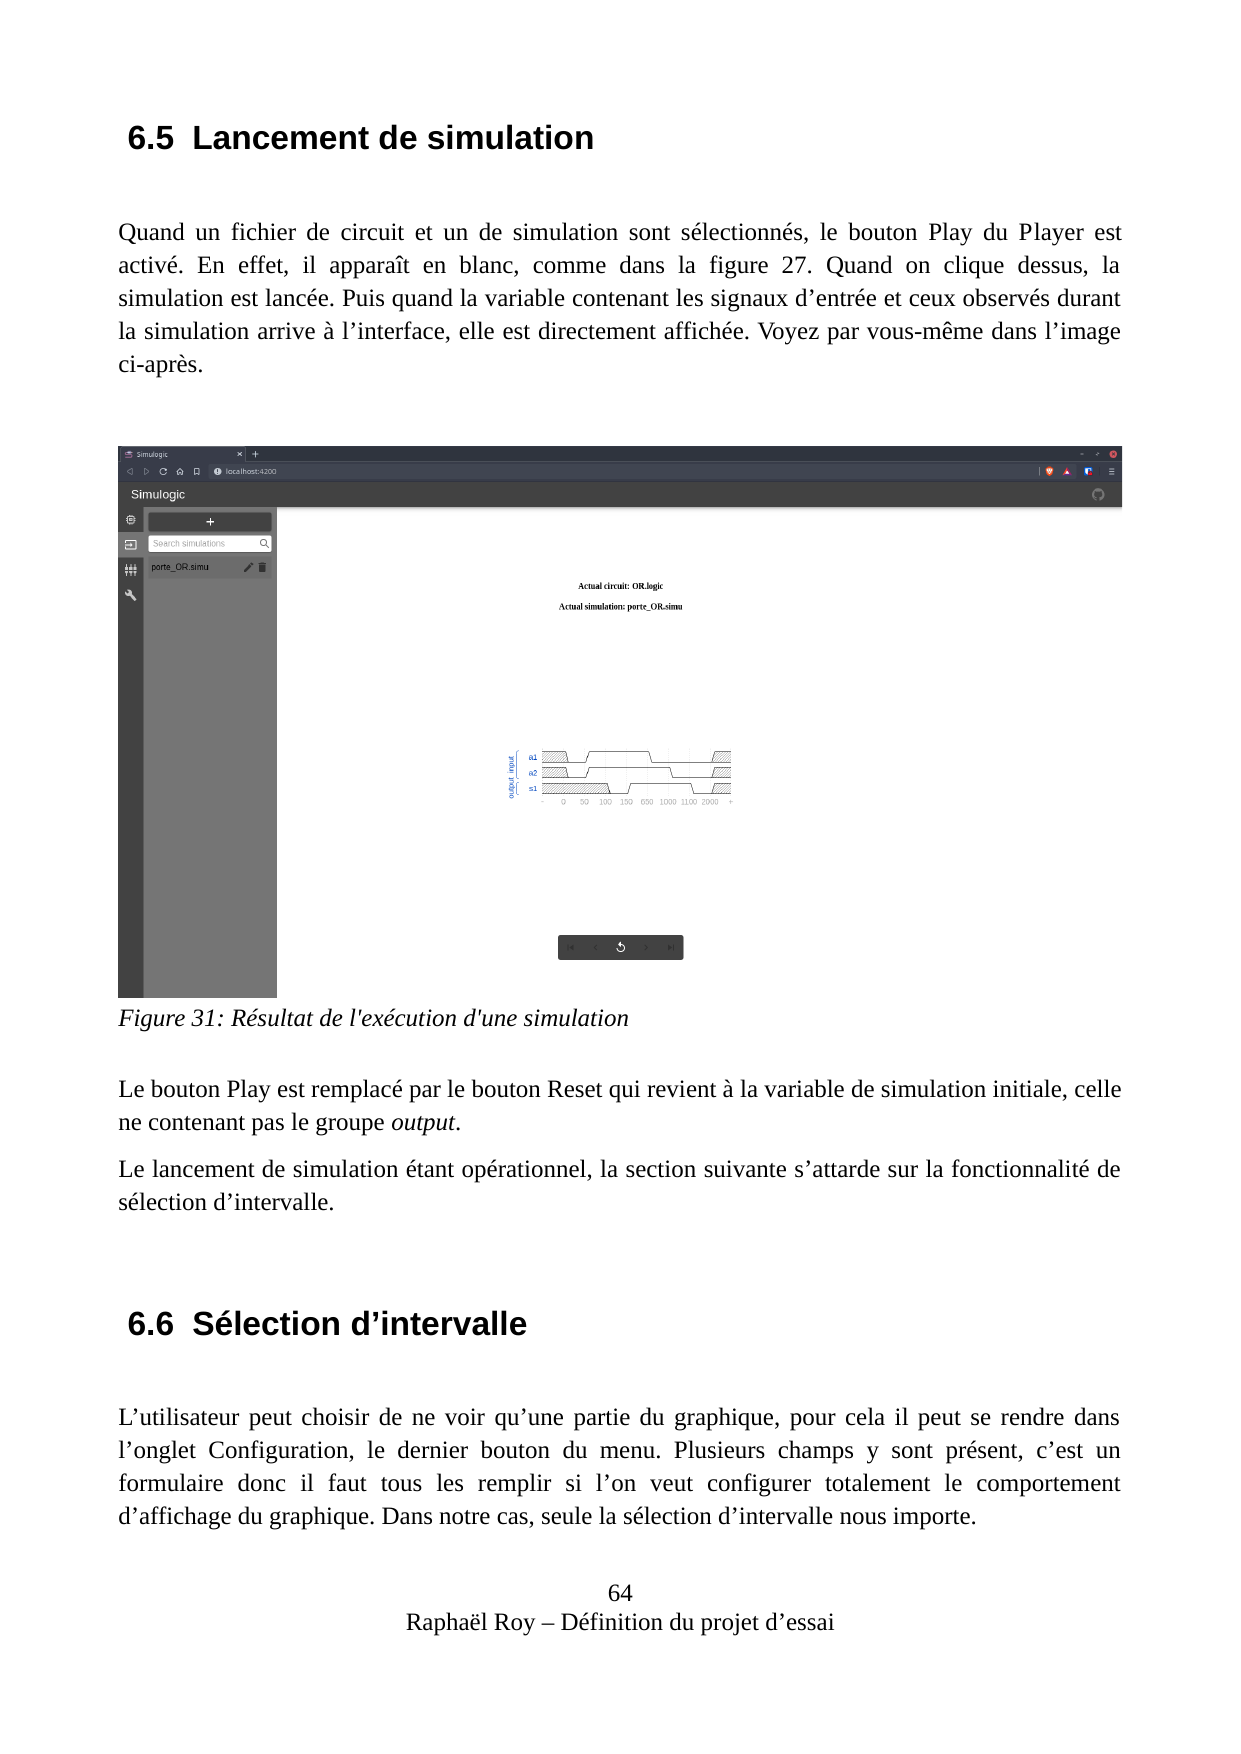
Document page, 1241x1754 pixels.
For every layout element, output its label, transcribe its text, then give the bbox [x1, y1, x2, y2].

picture [118, 446, 1123, 998]
text [118, 397, 1122, 446]
text Quand un fichier de circuit et un de simulation sont sélectionnés, le bouton Play du Player est activé. En effet, il apparaît en blanc, comme dans la figure 27. Quand on clique dessus, la simulation est lancée. Puis quand la variable contenant les signaux d’entrée et ceux observés durant la simulation arrive à l’interface, elle est directement affichée. Voyez par vous-même dans l’image ci-après. [118, 217, 1122, 378]
text Le lancement de simulation étant opérationnel, la section suivante s’attarde sur la fonctionnalité de sélection d’intervalle. [118, 1154, 1122, 1216]
text Figure 31: Résultat de l'exécution d'une simulation [118, 998, 1122, 1032]
text Le bouton Play est remplacé par le bouton Reset qui revient à la variable de simulation initiale, celle ne contenant pas le groupe output. [118, 1032, 1122, 1135]
text L’utilisateur peut choisir de ne voir qu’une partie du graphique, pour cela il peut se rendre dans l’onglet Configuration, le dernier bouton du menu. Plusieurs champs y sont présent, c’est un formulaire donc il faut tous les remplir si l’on veut configurer totalement le comportement d’affichage du graphique. Dans notre cas, seule la sélection d’intervalle nous importe. [118, 1402, 1122, 1530]
subtitle Lancement de simulation [118, 118, 1122, 157]
subtitle Sélection d’intervalle [118, 1303, 1122, 1342]
